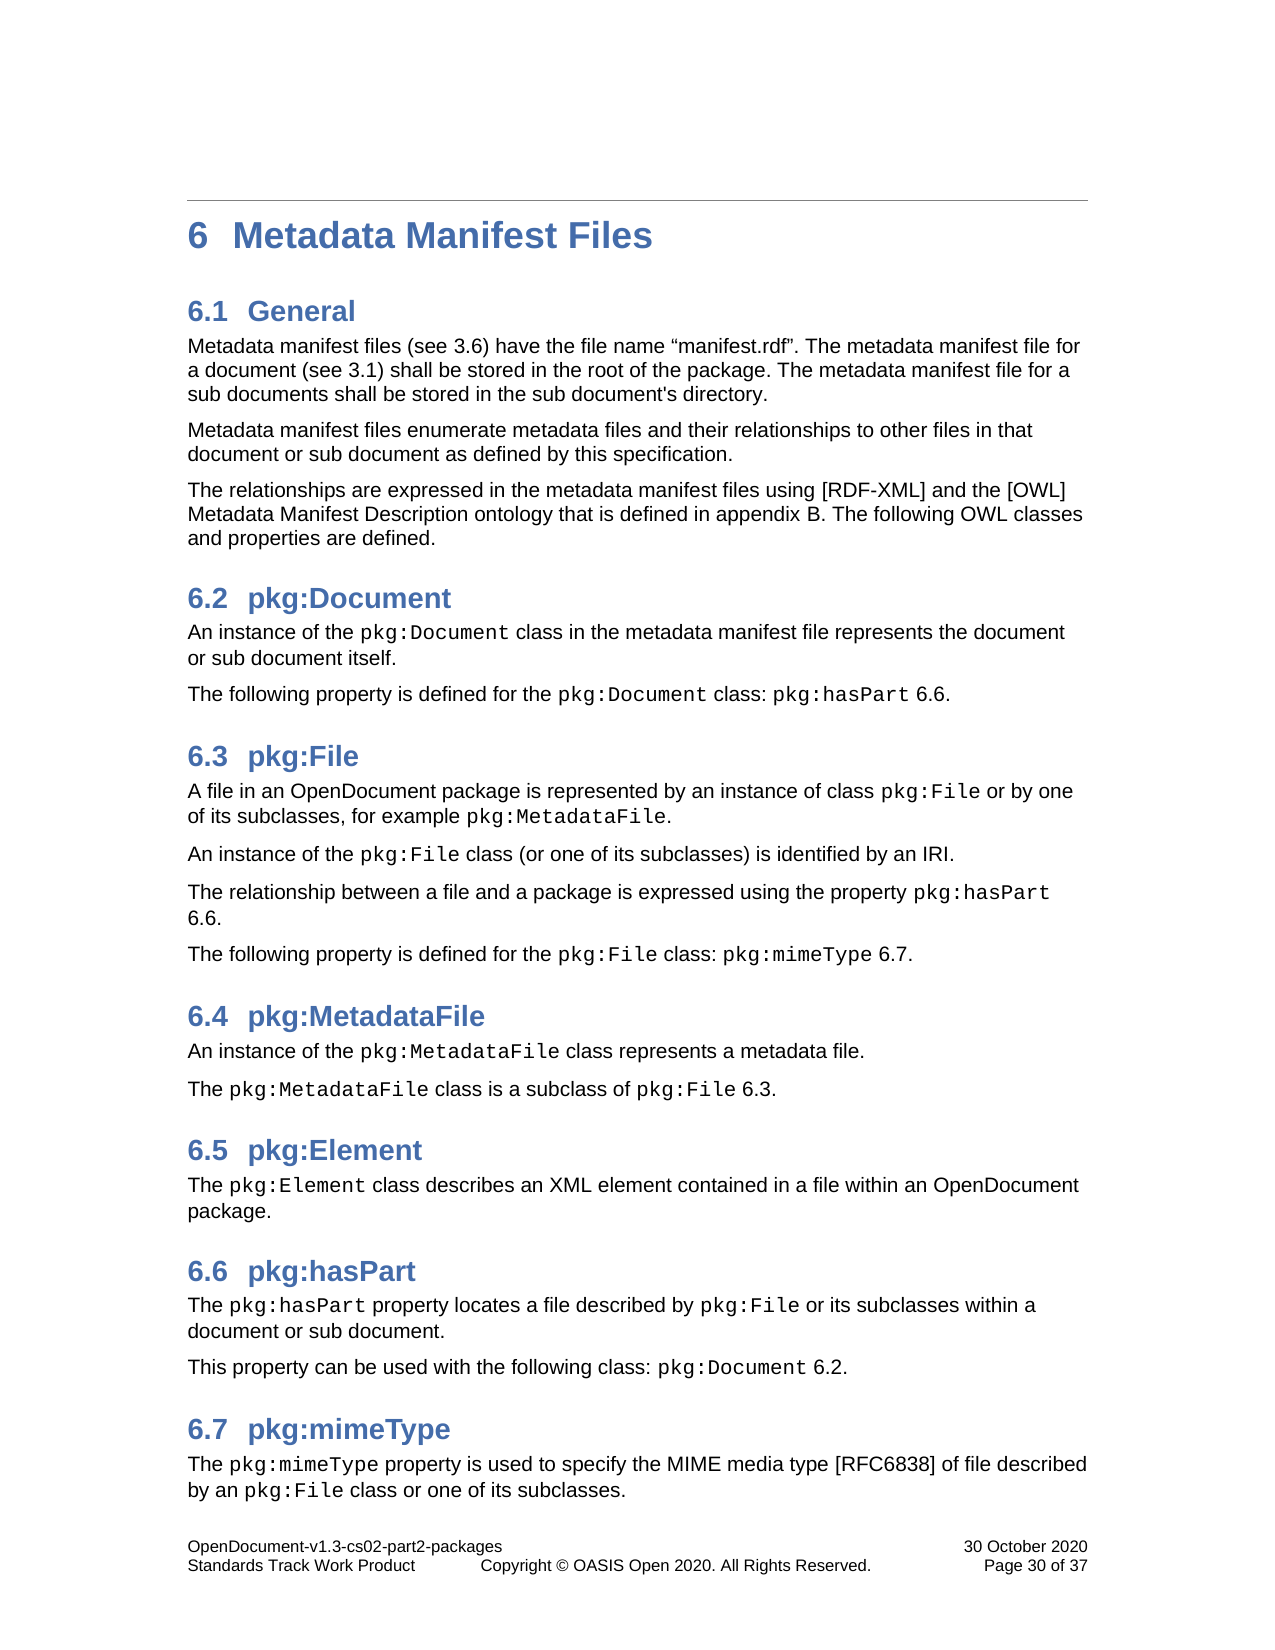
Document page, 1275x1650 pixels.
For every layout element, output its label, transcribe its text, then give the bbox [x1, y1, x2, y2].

text The relationship between a file and a package is expressed using the property pkg:hasPart 6.6. [187, 880, 1088, 930]
text An instance of the pkg:Document class in the metadata manifest file represents the document or sub document itself. [187, 620, 1088, 670]
subtitle pkg:hasPart [187, 1254, 1088, 1287]
text A file in an OpenDocument package is represented by an instance of class pkg:File or by one of its subclasses, for example pkg:MetadataFile. [187, 778, 1088, 830]
text Metadata manifest files enumerate metadata files and their relationships to other files in that document or sub document as defined by this specification. [187, 418, 1088, 466]
subtitle pkg:MetadataFile [187, 999, 1088, 1032]
text An instance of the pkg:MetadataFile class represents a metadata file. [187, 1038, 1088, 1064]
text Metadata manifest files (see 3.6) have the file name “manifest.rdf”. The metadata manifest file for a document (see 3.1) shall be stored in the root of the package. The metadata manifest file for a sub documents shall be stored in the sub document's directory. [187, 334, 1088, 406]
text The relationships are expressed in the metadata manifest files using [RDF-XML] and the [OWL] Metadata Manifest Description ontology that is defined in appendix B. The following OWL classes and properties are defined. [187, 478, 1088, 549]
text An instance of the pkg:File class (or one of its subclasses) is identified by an IRI. [187, 842, 1088, 868]
text The following property is defined for the pkg:Document class: pkg:hasPart 6.6. [187, 682, 1088, 708]
text This property can be used with the following class: pkg:Document 6.2. [187, 1355, 1088, 1381]
text The pkg:mimeType property is used to specify the MIME media type [RFC6838] of file described by an pkg:File class or one of its subclasses. [187, 1452, 1088, 1503]
subtitle Metadata Manifest Files [187, 201, 1088, 257]
text The pkg:hasPart property locates a file described by pkg:File or its subclasses within a document or sub document. [187, 1293, 1088, 1343]
subtitle pkg:Document [187, 581, 1088, 614]
text The pkg:MetadataFile class is a subclass of pkg:File 6.3. [187, 1076, 1088, 1102]
subtitle pkg:Element [187, 1133, 1088, 1167]
subtitle pkg:mimeType [187, 1412, 1088, 1446]
text The following property is defined for the pkg:File class: pkg:mimeType 6.7. [187, 942, 1088, 968]
subtitle pkg:File [187, 739, 1088, 772]
text The pkg:Element class describes an XML element contained in a file within an OpenDocument package. [187, 1173, 1088, 1223]
subtitle General [187, 294, 1088, 328]
